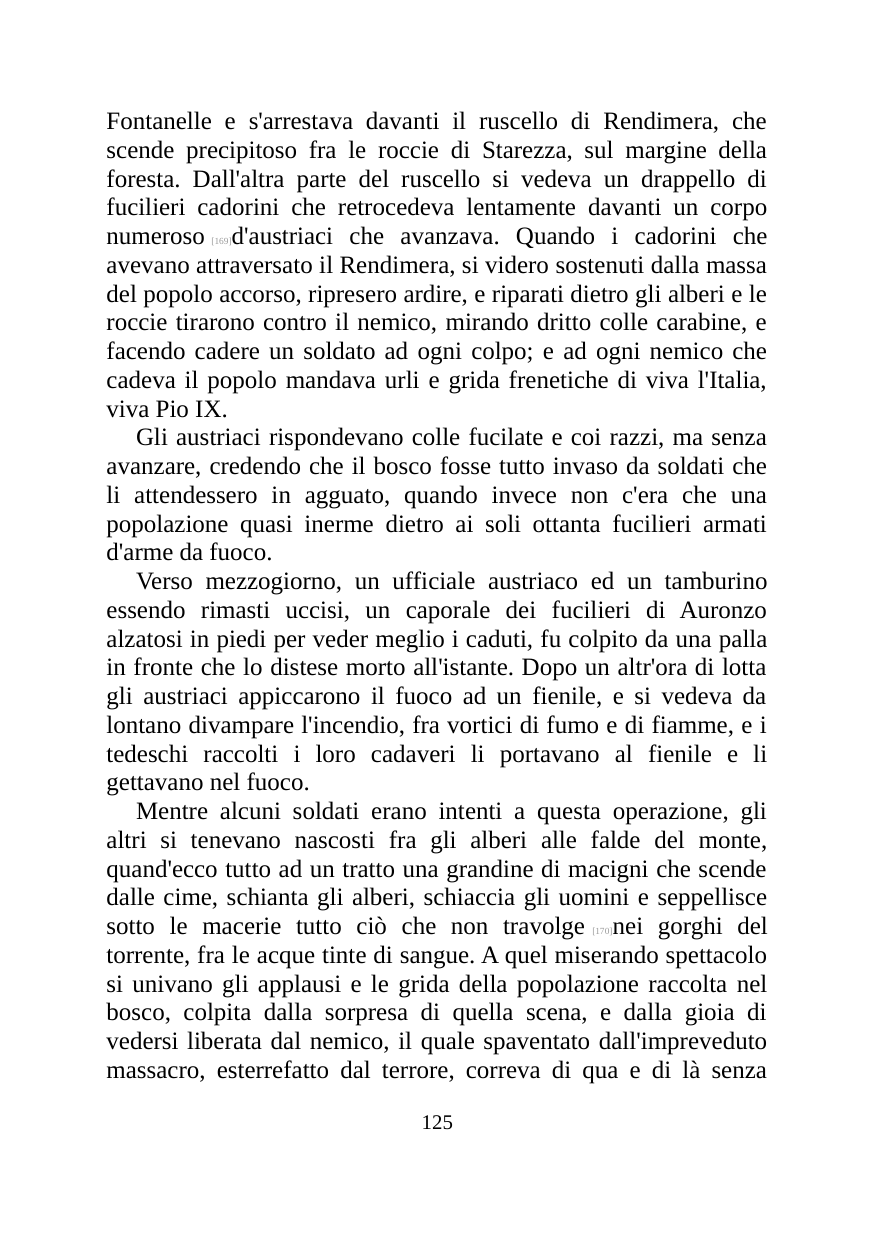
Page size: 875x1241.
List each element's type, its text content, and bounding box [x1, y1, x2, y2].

text Verso mezzogiorno, un ufficiale austriaco ed un tamburino essendo rimasti uccisi, un caporale dei fucilieri di Auronzo alzatosi in piedi per veder meglio i caduti, fu colpito da una palla in fronte che lo distese morto all'istante. Dopo un altr'ora di lotta gli austriaci appiccarono il fuoco ad un fienile, e si vedeva da lontano divampare l'incendio, fra vortici di fumo e di fiamme, e i tedeschi raccolti i loro cadaveri li portavano al fienile e li gettavano nel fuoco. [106, 566, 768, 796]
text Gli austriaci rispondevano colle fucilate e coi razzi, ma senza avanzare, credendo che il bosco fosse tutto invaso da soldati che li attendessero in agguato, quando invece non c'era che una popolazione quasi inerme dietro ai soli ottanta fucilieri armati d'arme da fuoco. [106, 422, 768, 566]
text Mentre alcuni soldati erano intenti a questa operazione, gli altri si tenevano nascosti fra gli alberi alle falde del monte, quand'ecco tutto ad un tratto una grandine di macigni che scende dalle cime, schianta gli alberi, schiaccia gli uomini e seppellisce sotto le macerie tutto ciò che non travolge [170]nei gorghi del torrente, fra le acque tinte di sangue. A quel miserando spettacolo si univano gli applausi e le grida della popolazione raccolta nel bosco, colpita dalla sorpresa di quella scena, e dalla gioia di vedersi liberata dal nemico, il quale spaventato dall'impreveduto massacro, esterrefatto dal terrore, correva di qua e di là senza [106, 796, 768, 1084]
text Fontanelle e s'arrestava davanti il ruscello di Rendimera, che scende precipitoso fra le roccie di Starezza, sul margine della foresta. Dall'altra parte del ruscello si vedeva un drappello di fucilieri cadorini che retrocedeva lentamente davanti un corpo numeroso [169]d'austriaci che avanzava. Quando i cadorini che avevano attraversato il Rendimera, si videro sostenuti dalla massa del popolo accorso, ripresero ardire, e riparati dietro gli alberi e le roccie tirarono contro il nemico, mirando dritto colle carabine, e facendo cadere un soldato ad ogni colpo; e ad ogni nemico che cadeva il popolo mandava urli e grida frenetiche di viva l'Italia, viva Pio IX. [106, 106, 768, 422]
